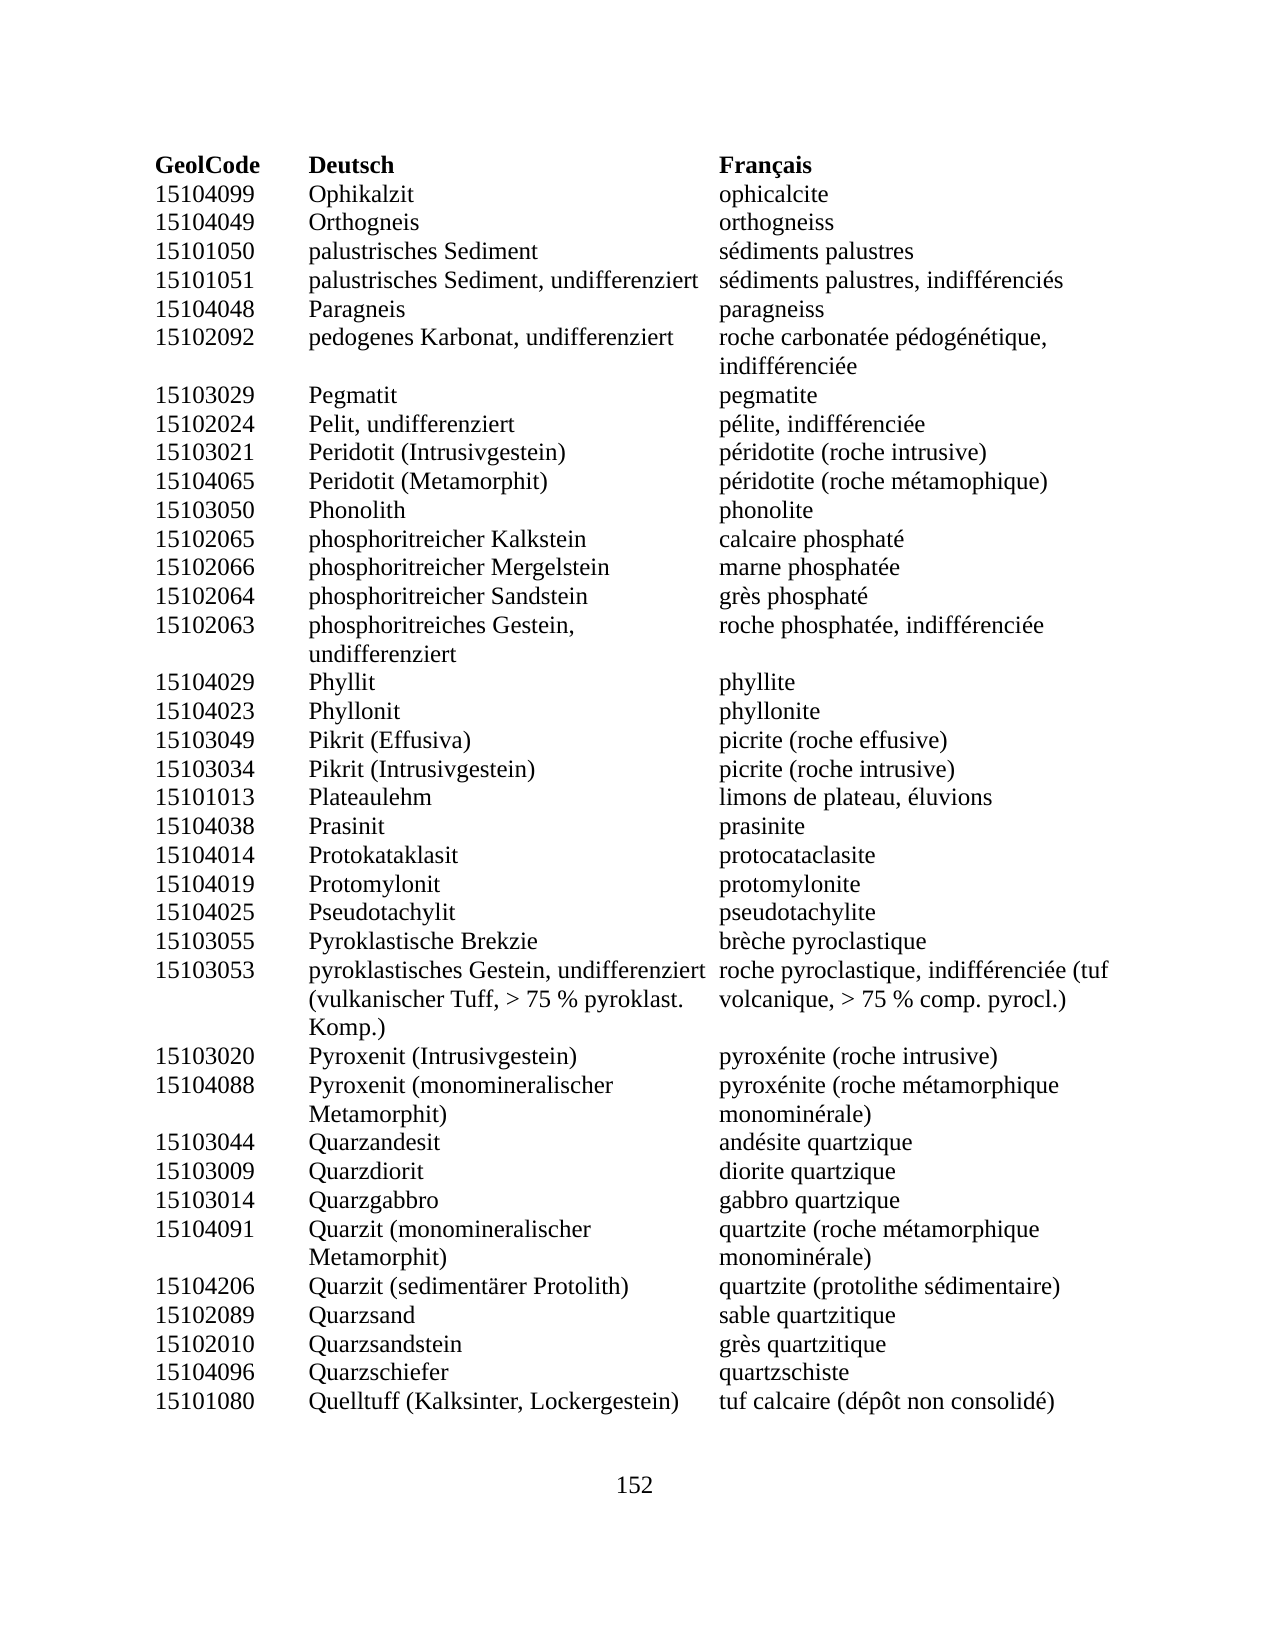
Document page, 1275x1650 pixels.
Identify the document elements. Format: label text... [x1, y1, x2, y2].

table_cell 15103020 [150, 1041, 304, 1070]
table_cell pélite, indifférenciée [714, 409, 1125, 437]
table_cell pseudotachylite [714, 898, 1125, 926]
table_cell Protomylonit [304, 869, 714, 897]
table_cell phyllite [714, 668, 1125, 696]
table_cell tuf calcaire (dépôt non consolidé) [714, 1386, 1125, 1415]
table_header Deutsch [304, 150, 714, 179]
table_cell 15104023 [150, 696, 304, 725]
table_cell 15103021 [150, 438, 304, 466]
table_cell Orthogneis [304, 208, 714, 236]
table_cell phyllonite [714, 696, 1125, 725]
table_cell Phyllit [304, 668, 714, 696]
table_cell 15103029 [150, 380, 304, 409]
table_cell marne phosphatée [714, 553, 1125, 581]
table_cell phosphoritreiches Gestein, undifferenziert [304, 610, 714, 667]
table_cell 15101050 [150, 236, 304, 265]
table_cell Pikrit (Effusiva) [304, 725, 714, 754]
table_cell 15101013 [150, 783, 304, 811]
table_cell Phyllonit [304, 696, 714, 725]
table_cell péridotite (roche métamophique) [714, 466, 1125, 495]
table_cell phosphoritreicher Sandstein [304, 581, 714, 610]
table_cell Quarzschiefer [304, 1358, 714, 1386]
table_header Français [714, 150, 1125, 179]
table_cell Pseudotachylit [304, 898, 714, 926]
table_cell protocataclasite [714, 840, 1125, 869]
table_cell ophicalcite [714, 179, 1125, 207]
table_cell Peridotit (Metamorphit) [304, 466, 714, 495]
table_cell 15103049 [150, 725, 304, 754]
table_cell paragneiss [714, 294, 1125, 322]
table_cell phosphoritreicher Kalkstein [304, 524, 714, 552]
table_cell pegmatite [714, 380, 1125, 409]
table_cell grès quartzitique [714, 1329, 1125, 1357]
table_cell Pyroklastische Brekzie [304, 926, 714, 955]
table_cell sédiments palustres, indifférenciés [714, 265, 1125, 294]
table_cell Pegmatit [304, 380, 714, 409]
table_cell roche pyroclastique, indifférenciée (tuf volcanique, > 75 % comp. pyrocl.) [714, 955, 1125, 1041]
table_cell calcaire phosphaté [714, 524, 1125, 552]
table_cell 15102064 [150, 581, 304, 610]
table_cell pyroklastisches Gestein, undifferenziert (vulkanischer Tuff, > 75 % pyroklast. Komp.) [304, 955, 714, 1041]
table_cell pyroxénite (roche intrusive) [714, 1041, 1125, 1070]
table_cell Pikrit (Intrusivgestein) [304, 754, 714, 782]
table_cell 15103053 [150, 955, 304, 1041]
table_cell roche carbonatée pédogénétique, indifférenciée [714, 323, 1125, 380]
table_cell brèche pyroclastique [714, 926, 1125, 955]
table_cell Quelltuff (Kalksinter, Lockergestein) [304, 1386, 714, 1415]
table_cell Protokataklasit [304, 840, 714, 869]
table_cell 15104206 [150, 1271, 304, 1300]
table_cell 15103044 [150, 1128, 304, 1156]
table_cell 15103014 [150, 1185, 304, 1214]
table_cell Paragneis [304, 294, 714, 322]
table_cell gabbro quartzique [714, 1185, 1125, 1214]
table_cell 15102065 [150, 524, 304, 552]
table_cell quartzite (roche métamorphique monominérale) [714, 1214, 1125, 1271]
table_cell palustrisches Sediment [304, 236, 714, 265]
table_cell Prasinit [304, 811, 714, 840]
table_cell 15104019 [150, 869, 304, 897]
table_cell 15102066 [150, 553, 304, 581]
table_cell Quarzsand [304, 1300, 714, 1329]
table_cell 15103055 [150, 926, 304, 955]
table_cell 15104048 [150, 294, 304, 322]
table_cell Quarzandesit [304, 1128, 714, 1156]
table_cell 15102024 [150, 409, 304, 437]
table_cell roche phosphatée, indifférenciée [714, 610, 1125, 667]
table_cell 15101080 [150, 1386, 304, 1415]
table_cell Plateaulehm [304, 783, 714, 811]
table_cell 15104096 [150, 1358, 304, 1386]
table_cell 15104029 [150, 668, 304, 696]
table_cell Quarzgabbro [304, 1185, 714, 1214]
table_cell 15102092 [150, 323, 304, 380]
table_cell 15104049 [150, 208, 304, 236]
table_cell 15104025 [150, 898, 304, 926]
table_cell 15102063 [150, 610, 304, 667]
table_cell Pelit, undifferenziert [304, 409, 714, 437]
table_cell péridotite (roche intrusive) [714, 438, 1125, 466]
table_cell 15104099 [150, 179, 304, 207]
table_cell andésite quartzique [714, 1128, 1125, 1156]
table_cell phonolite [714, 495, 1125, 524]
table_cell 15103009 [150, 1156, 304, 1185]
table_cell 15104038 [150, 811, 304, 840]
table_cell quartzite (protolithe sédimentaire) [714, 1271, 1125, 1300]
table_cell Phonolith [304, 495, 714, 524]
table_cell 15102010 [150, 1329, 304, 1357]
table_cell 15101051 [150, 265, 304, 294]
table_cell Quarzsandstein [304, 1329, 714, 1357]
table_cell Quarzdiorit [304, 1156, 714, 1185]
table_cell quartzschiste [714, 1358, 1125, 1386]
table_cell limons de plateau, éluvions [714, 783, 1125, 811]
table_cell Ophikalzit [304, 179, 714, 207]
table_cell pyroxénite (roche métamorphique monominérale) [714, 1070, 1125, 1127]
table_cell picrite (roche effusive) [714, 725, 1125, 754]
table_cell Pyroxenit (Intrusivgestein) [304, 1041, 714, 1070]
table_cell 15104065 [150, 466, 304, 495]
table_cell sable quartzitique [714, 1300, 1125, 1329]
table_cell 15104091 [150, 1214, 304, 1271]
table_cell phosphoritreicher Mergelstein [304, 553, 714, 581]
table_cell Quarzit (monomineralischer Metamorphit) [304, 1214, 714, 1271]
table_cell palustrisches Sediment, undifferenziert [304, 265, 714, 294]
table_cell Peridotit (Intrusivgestein) [304, 438, 714, 466]
table_cell Pyroxenit (monomineralischer Metamorphit) [304, 1070, 714, 1127]
table_cell 15104014 [150, 840, 304, 869]
table_cell orthogneiss [714, 208, 1125, 236]
table_header GeolCode [150, 150, 304, 179]
table_cell sédiments palustres [714, 236, 1125, 265]
table_cell picrite (roche intrusive) [714, 754, 1125, 782]
table_cell 15103050 [150, 495, 304, 524]
table_cell protomylonite [714, 869, 1125, 897]
table_cell 15104088 [150, 1070, 304, 1127]
table_cell prasinite [714, 811, 1125, 840]
table_cell 15102089 [150, 1300, 304, 1329]
table_cell diorite quartzique [714, 1156, 1125, 1185]
table_cell Quarzit (sedimentärer Protolith) [304, 1271, 714, 1300]
table_cell grès phosphaté [714, 581, 1125, 610]
table_cell pedogenes Karbonat, undifferenziert [304, 323, 714, 380]
table_cell 15103034 [150, 754, 304, 782]
